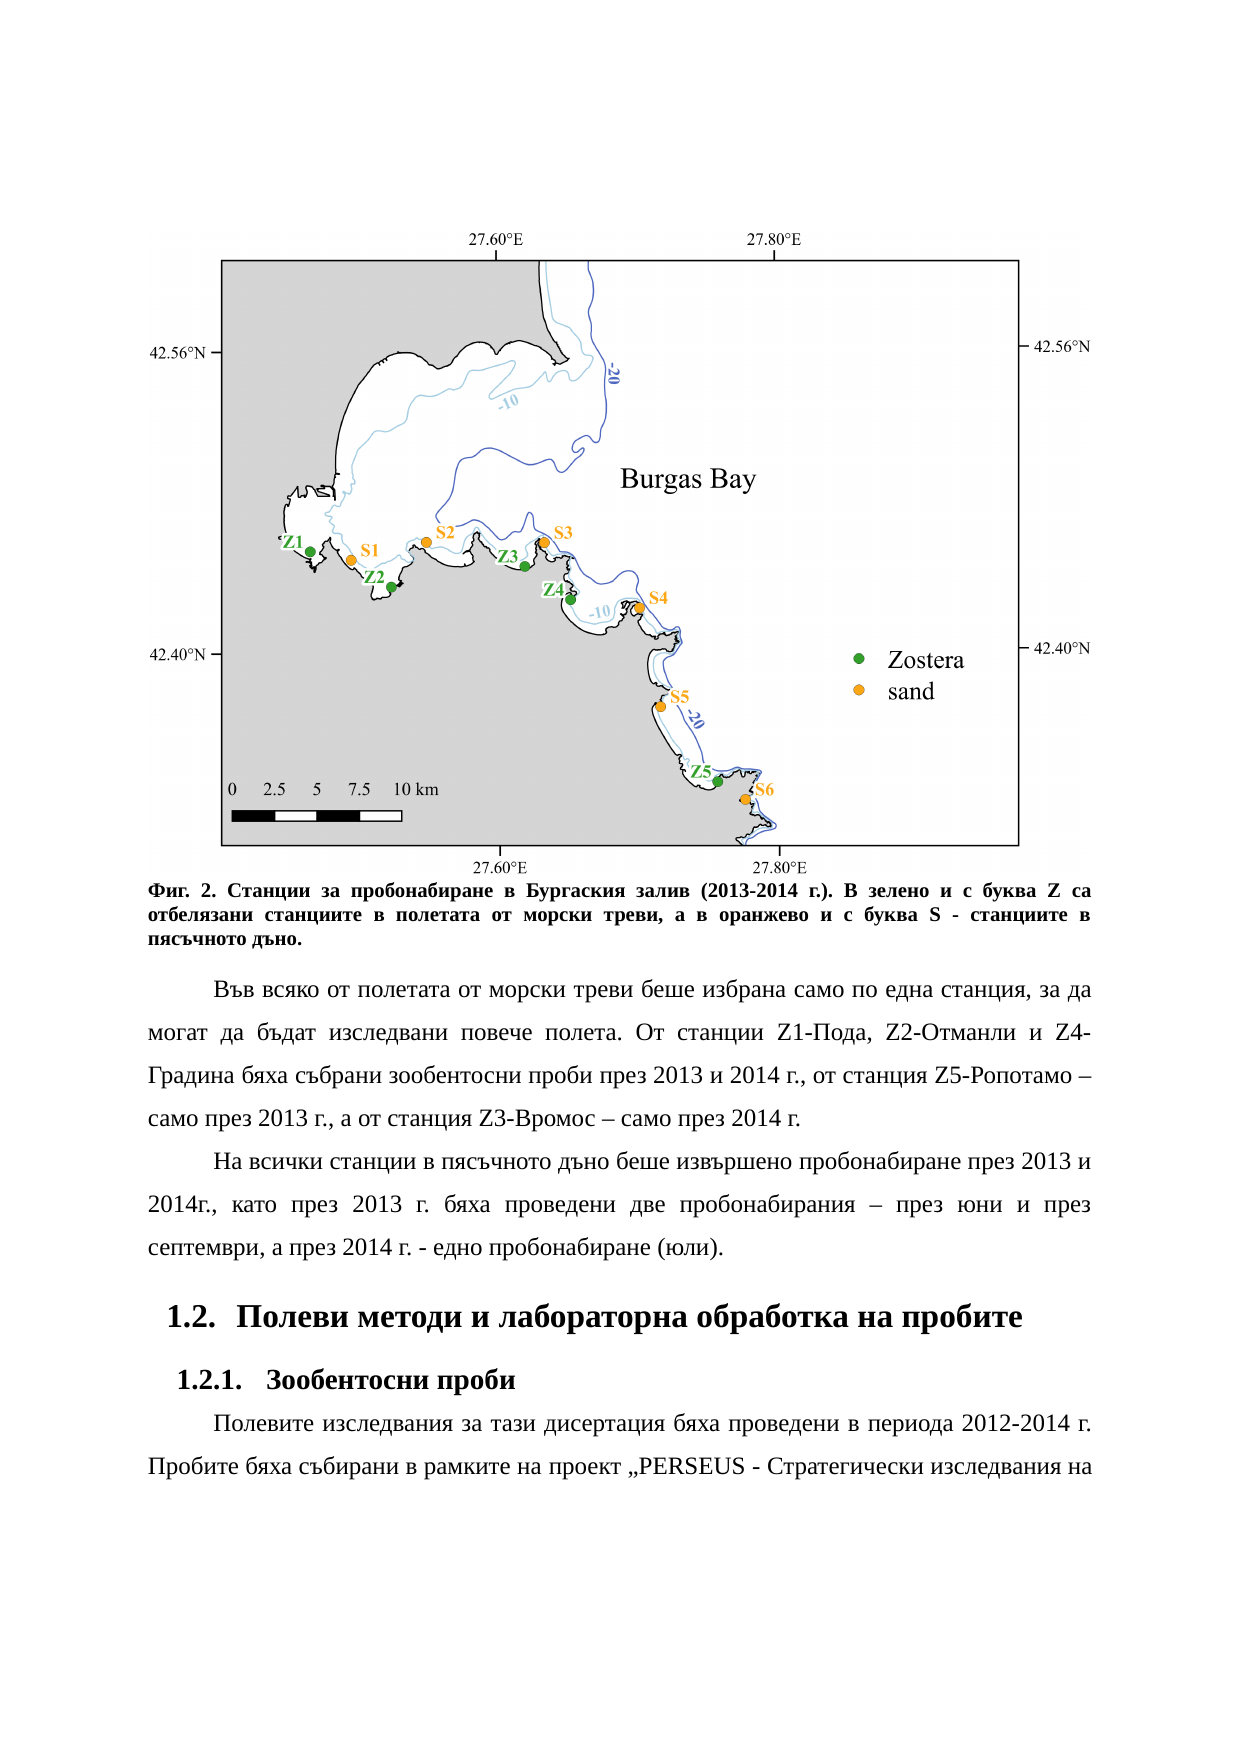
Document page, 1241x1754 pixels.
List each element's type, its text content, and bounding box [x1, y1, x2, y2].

text Фиг. 2. Станции за пробонабиране в Бургаския залив (2013-2014 г.). В зелено и с буква Z са отбелязани станциите в полетата от морски треви, а в оранжево и с буква S - станциите в пясъчното дъно. [148, 879, 1093, 950]
subtitle Зообентосни проби [242, 1362, 1093, 1395]
text Полевите изследвания за тази дисертация бяха проведени в периода 2012-2014 г. Пробите бяха събирани в рамките на проект „PERSEUS - Стратегически изследвания на [148, 1408, 1093, 1480]
text Във всяко от полетата от морски треви беше избрана само по една станция, за да могат да бъдат изследвани повече полета. От станции Z1-Пода, Z2-Отманли и Z4-Градина бяха събрани зообентосни проби през 2013 и 2014 г., от станция Z5-Ропотамо – само през 2013 г., а от станция Z3-Вромос – само през 2014 г. [148, 974, 1093, 1132]
picture [147, 227, 1093, 879]
text На всички станции в пясъчното дъно беше извършено пробонабиране през 2013 и 2014г., като през 2013 г. бяха проведени две пробонабирания – през юни и през септември, а през 2014 г. - едно пробонабиране (юли). [148, 1146, 1093, 1261]
subtitle Полеви методи и лабораторна обработка на пробите [224, 1296, 1093, 1335]
